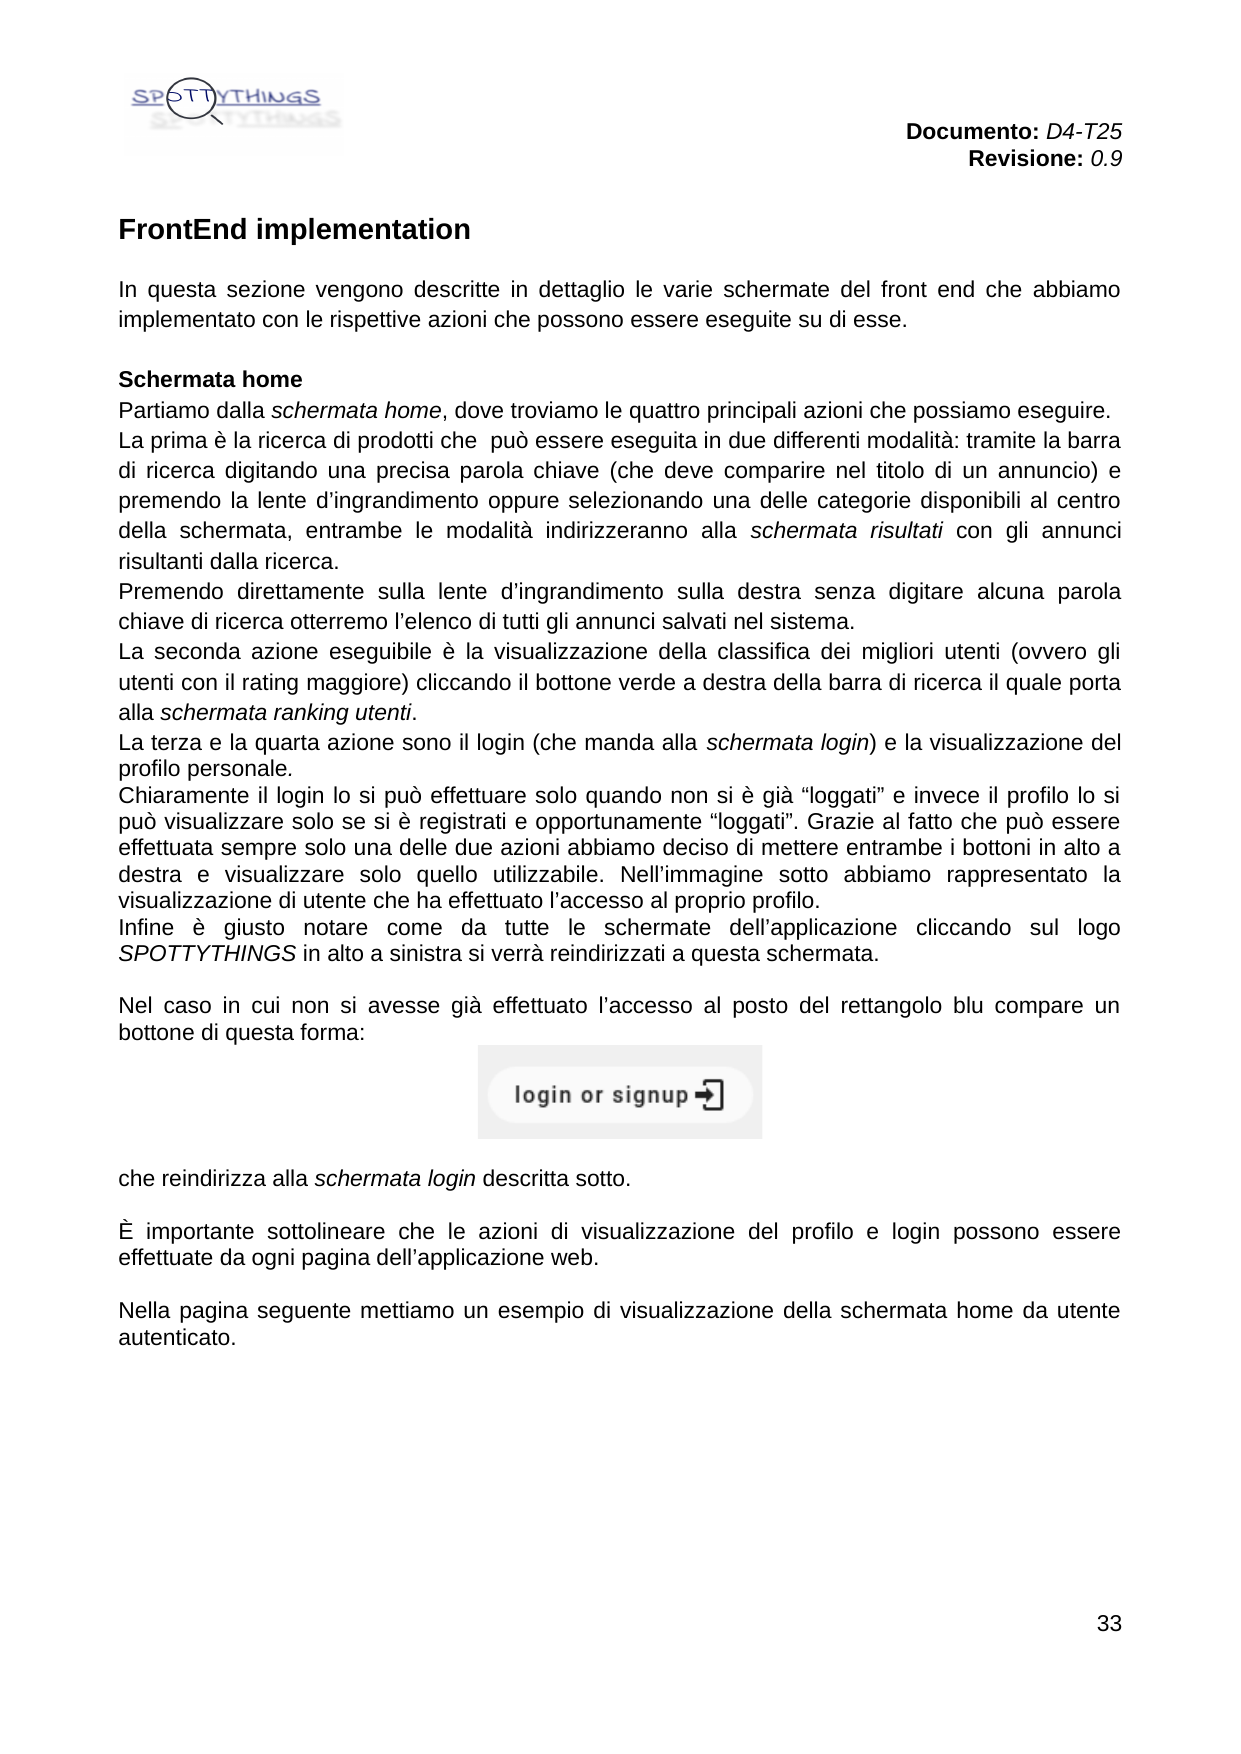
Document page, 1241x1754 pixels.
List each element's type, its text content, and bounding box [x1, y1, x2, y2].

picture [123, 73, 345, 156]
text La prima è la ricerca di prodotti che può essere eseguita in due differenti modalità: tramite la barra di ricerca digitando una precisa parola chiave (che deve comparire nel titolo di un annuncio) e premendo la lente d’ingrandimento oppure selezionando una delle categorie disponibili al centro della schermata, entrambe le modalità indirizzeranno alla schermata risultati con gli annunci risultanti dalla ricerca. [118, 427, 1122, 574]
text Infine è giusto notare come da tutte le schermate dell’applicazione cliccando sul logo SPOTTYTHINGS in alto a sinistra si verrà reindirizzati a questa schermata. [118, 913, 1122, 966]
text Partiamo dalla schermata home, dove troviamo le quattro principali azioni che possiamo eseguire. [118, 397, 1122, 423]
text Chiaramente il login lo si può effettuare solo quando non si è già “loggati” e invece il profilo lo si può visualizzare solo se si è registrati e opportunamente “loggati”. Grazie al fatto che può essere effettuata sempre solo una delle due azioni abbiamo deciso di mettere entrambe i bottoni in alto a destra e visualizzare solo quello utilizzabile. Nell’immagine sotto abbiamo rappresentato la visualizzazione di utente che ha effettuato l’accesso al proprio profilo. [118, 782, 1122, 913]
text La terza e la quarta azione sono il login (che manda alla schermata login) e la visualizzazione del profilo personale. [118, 729, 1122, 782]
text Nella pagina seguente mettiamo un esempio di visualizzazione della schermata home da utente autenticato. [118, 1297, 1122, 1350]
text Premendo direttamente sulla lente d’ingrandimento sulla destra senza digitare alcuna parola chiave di ricerca otterremo l’elenco di tutti gli annunci salvati nel sistema. [118, 578, 1122, 634]
text La seconda azione eseguibile è la visualizzazione della classifica dei migliori utenti (ovvero gli utenti con il rating maggiore) cliccando il bottone verde a destra della barra di ricerca il quale porta alla schermata ranking utenti. [118, 638, 1122, 725]
picture [477, 1045, 763, 1139]
subtitle FrontEnd implementation [118, 212, 1122, 246]
text Nel caso in cui non si avesse già effettuato l’accesso al posto del rettangolo blu compare un bottone di questa forma: [118, 992, 1122, 1045]
text Schermata home [118, 366, 1122, 393]
text In questa sezione vengono descritte in dettaglio le varie schermate del front end che abbiamo implementato con le rispettive azioni che possono essere eseguite su di esse. [118, 276, 1122, 332]
text che reindirizza alla schermata login descritta sotto. [118, 1165, 1122, 1192]
text È importante sottolineare che le azioni di visualizzazione del profilo e login possono essere effettuate da ogni pagina dell’applicazione web. [118, 1218, 1122, 1271]
